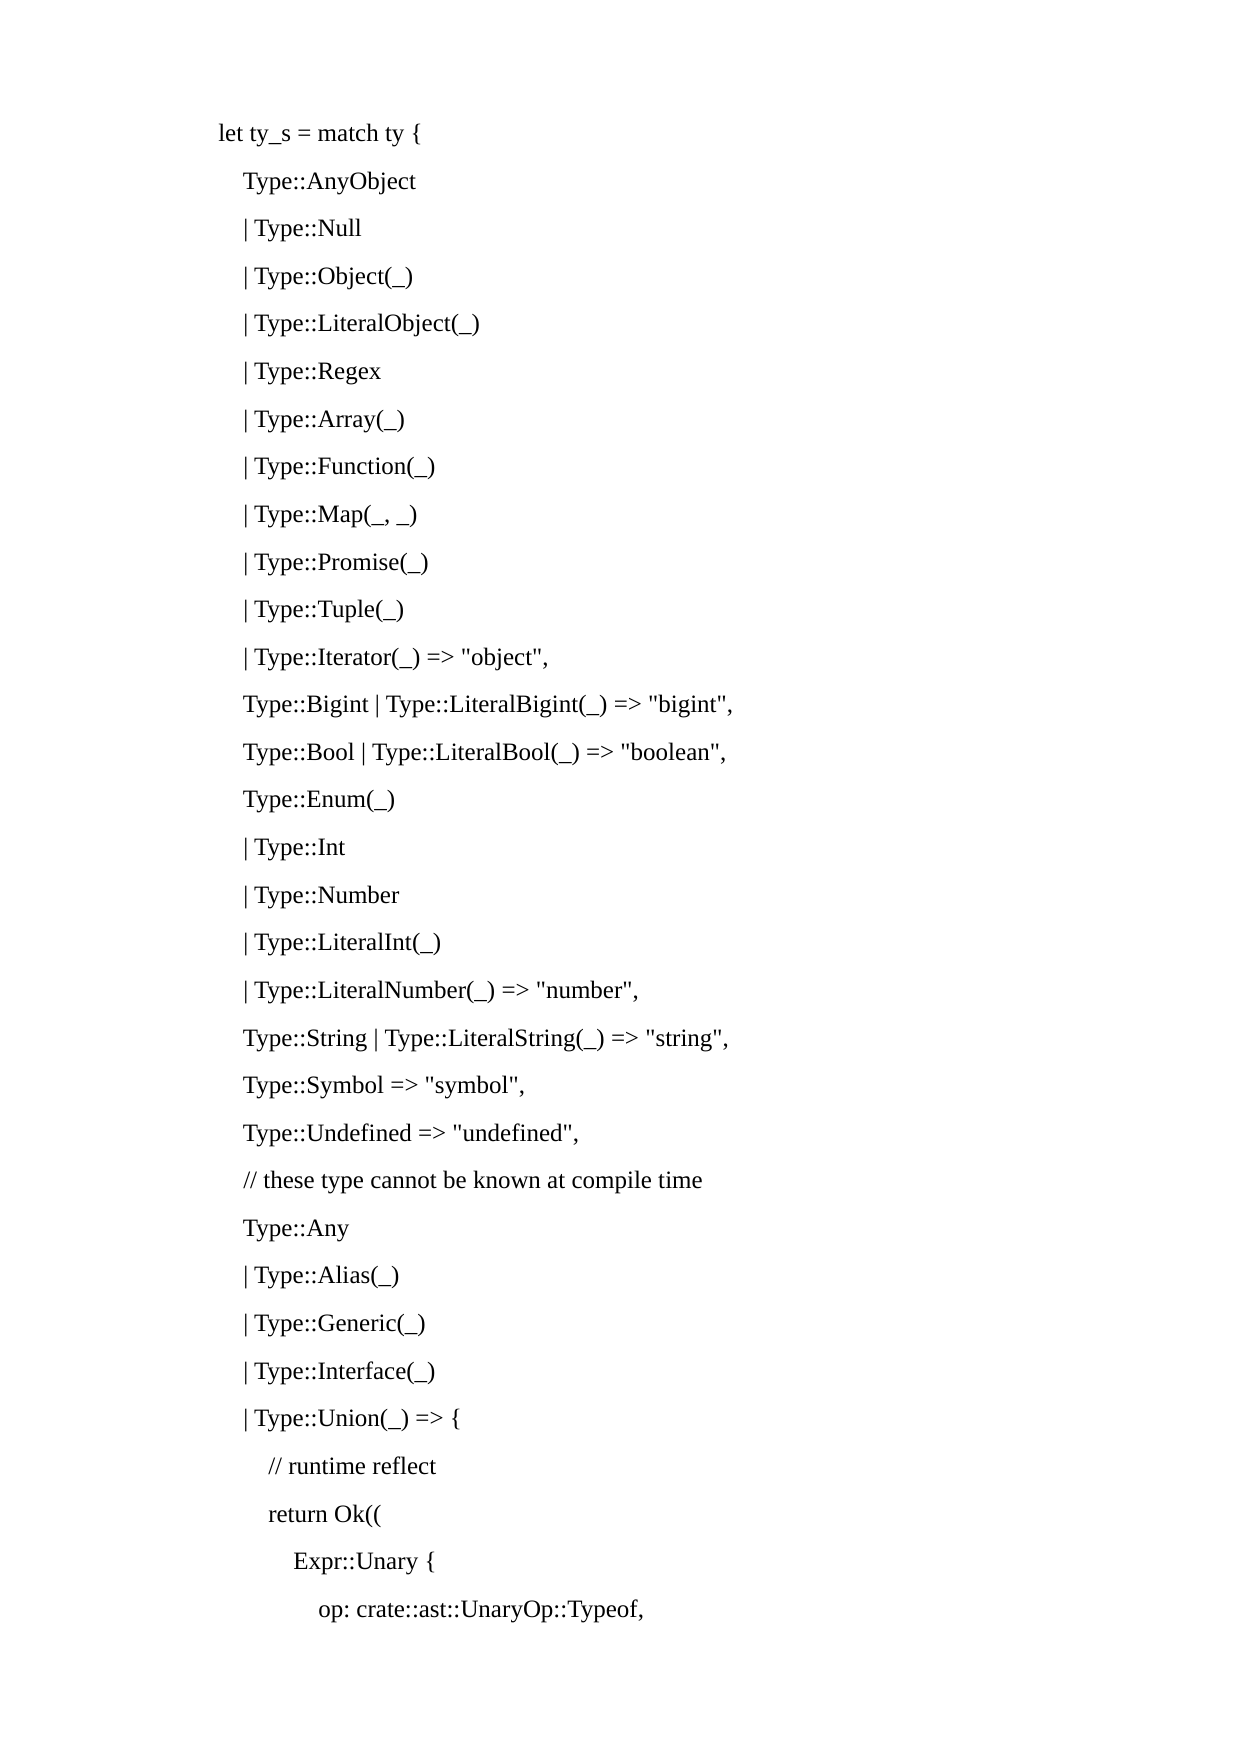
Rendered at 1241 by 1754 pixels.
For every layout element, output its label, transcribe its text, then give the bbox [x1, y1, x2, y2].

text Type::Undefined => "undefined", [118, 1118, 1122, 1147]
text | Type::Union(_) => { [118, 1403, 1122, 1432]
text | Type::Iterator(_) => "object", [118, 642, 1122, 671]
text | Type::LiteralNumber(_) => "number", [118, 975, 1122, 1004]
text | Type::LiteralInt(_) [118, 927, 1122, 956]
text | Type::Int [118, 832, 1122, 861]
text | Type::Generic(_) [118, 1308, 1122, 1337]
text | Type::Map(_, _) [118, 499, 1122, 528]
text | Type::Null [118, 213, 1122, 242]
text | Type::Interface(_) [118, 1356, 1122, 1384]
text | Type::Alias(_) [118, 1261, 1122, 1289]
text | Type::Tuple(_) [118, 594, 1122, 623]
text | Type::Number [118, 880, 1122, 908]
text | Type::Array(_) [118, 404, 1122, 432]
text | Type::Regex [118, 356, 1122, 385]
text Type::AnyObject [118, 166, 1122, 194]
text // runtime reflect [118, 1451, 1122, 1480]
text Type::String | Type::LiteralString(_) => "string", [118, 1023, 1122, 1051]
text // these type cannot be known at compile time [118, 1165, 1122, 1194]
text | Type::LiteralObject(_) [118, 308, 1122, 337]
text Type::Symbol => "symbol", [118, 1070, 1122, 1099]
text Expr::Unary { [118, 1546, 1122, 1575]
text | Type::Function(_) [118, 451, 1122, 480]
text Type::Enum(_) [118, 784, 1122, 813]
text return Ok(( [118, 1499, 1122, 1527]
text Type::Bigint | Type::LiteralBigint(_) => "bigint", [118, 689, 1122, 718]
text op: crate::ast::UnaryOp::Typeof, [118, 1594, 1122, 1623]
text Type::Any [118, 1213, 1122, 1242]
text Type::Bool | Type::LiteralBool(_) => "boolean", [118, 737, 1122, 766]
text let ty_s = match ty { [118, 118, 1122, 147]
text | Type::Object(_) [118, 261, 1122, 290]
text | Type::Promise(_) [118, 547, 1122, 575]
